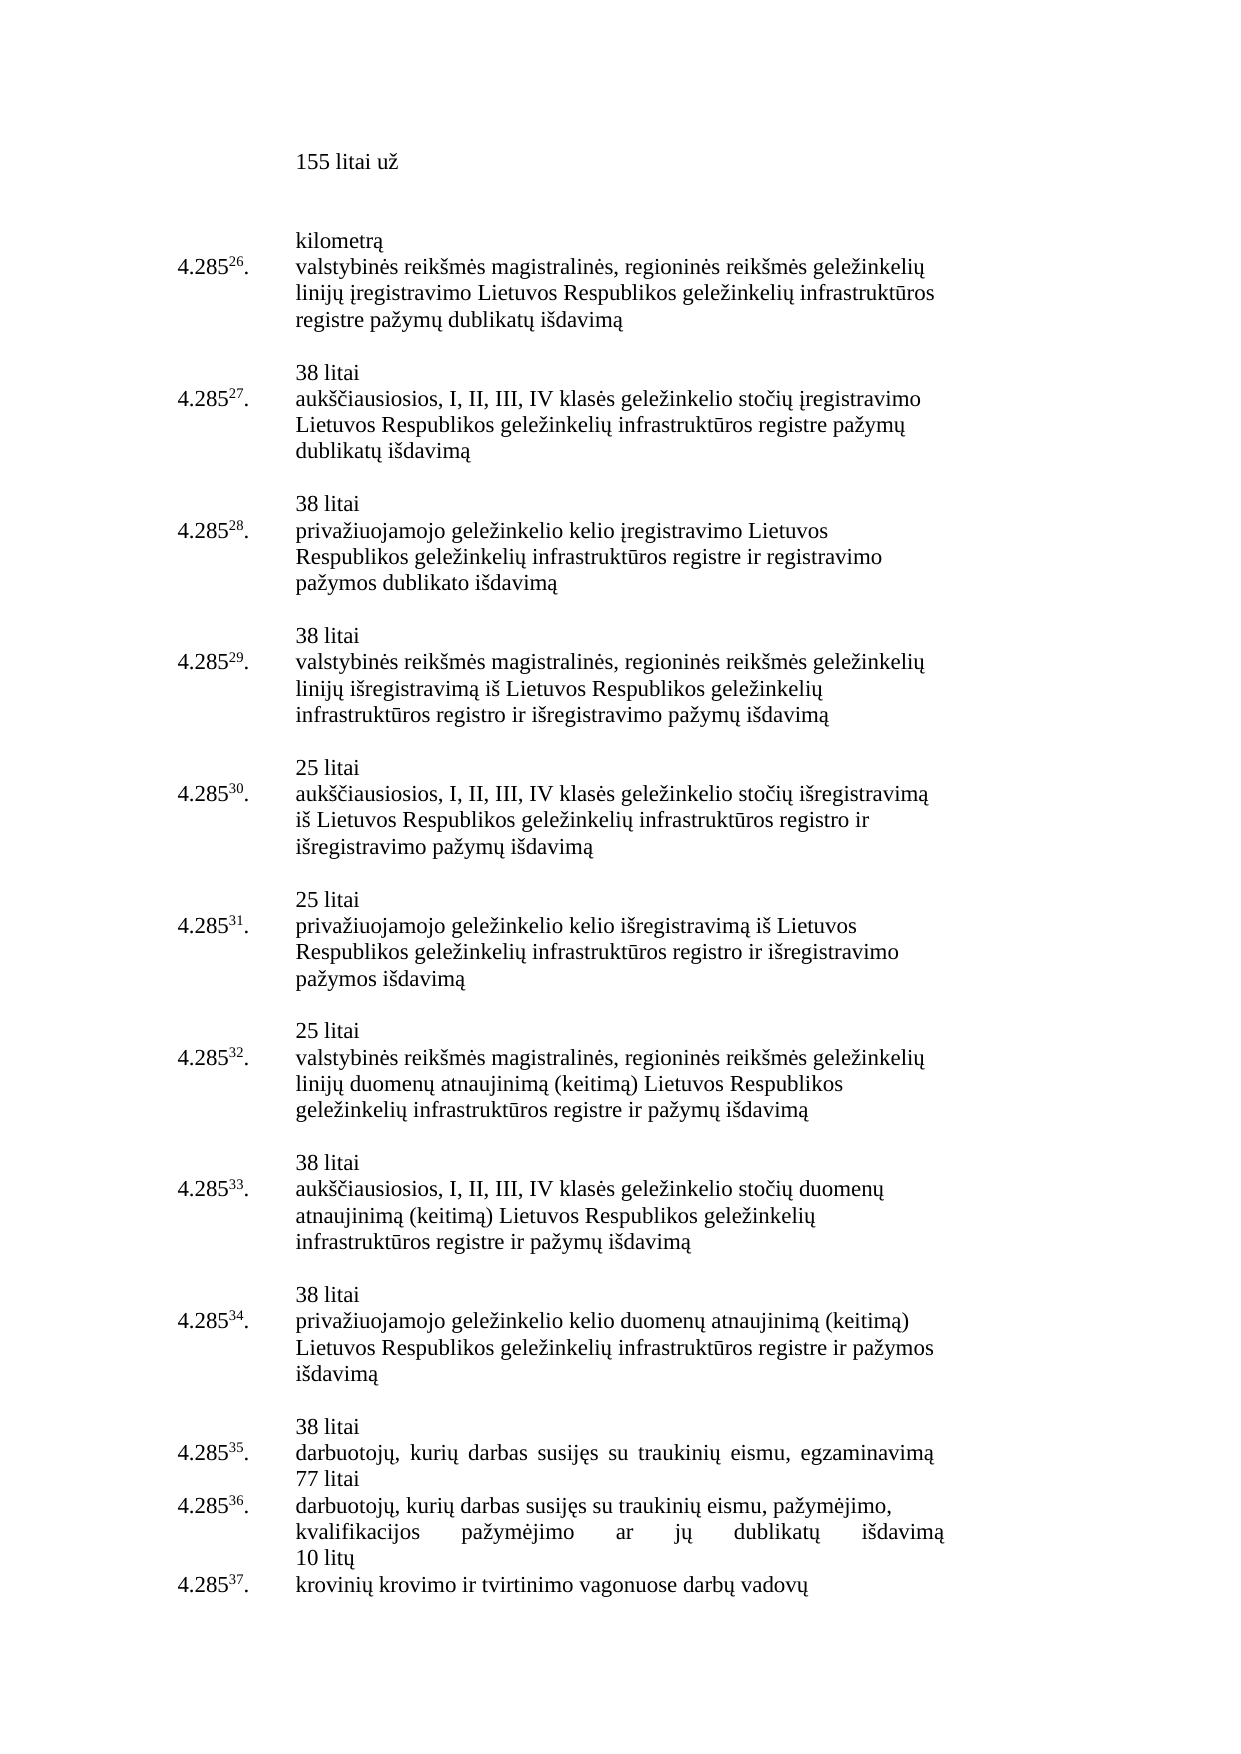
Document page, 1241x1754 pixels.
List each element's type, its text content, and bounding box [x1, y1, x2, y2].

text 4.28526. valstybinės reikšmės magistralinės, regioninės reikšmės geležinkelių linijų įregistravimo Lietuvos Respublikos geležinkelių infrastruktūros registre pažymų dublikatų išdavimą 38 litai [177, 253, 945, 385]
subtitle 4.28535. darbuotojų, kurių darbas susijęs su traukinių eismu, egzaminavimą 77 litai [177, 1439, 945, 1492]
text 4.28527. aukščiausiosios, I, II, III, IV klasės geležinkelio stočių įregistravimo Lietuvos Respublikos geležinkelių infrastruktūros registre pažymų dublikatų išdavimą 38 litai [177, 385, 945, 517]
text 155 litai už kilometrą [177, 148, 945, 253]
subtitle kvalifikacijos pažymėjimo ar jų dublikatų išdavimą 10 litų [177, 1518, 945, 1571]
subtitle 4.28537. krovinių krovimo ir tvirtinimo vagonuose darbų vadovų [177, 1571, 945, 1597]
text 4.28529. valstybinės reikšmės magistralinės, regioninės reikšmės geležinkelių linijų išregistravimą iš Lietuvos Respublikos geležinkelių infrastruktūros registro ir išregistravimo pažymų išdavimą 25 litai [177, 648, 945, 780]
text 4.28530. aukščiausiosios, I, II, III, IV klasės geležinkelio stočių išregistravimą iš Lietuvos Respublikos geležinkelių infrastruktūros registro ir išregistravimo pažymų išdavimą 25 litai [177, 780, 945, 912]
text 4.28528. privažiuojamojo geležinkelio kelio įregistravimo Lietuvos Respublikos geležinkelių infrastruktūros registre ir registravimo pažymos dublikato išdavimą 38 litai [177, 517, 945, 648]
text 4.28532. valstybinės reikšmės magistralinės, regioninės reikšmės geležinkelių linijų duomenų atnaujinimą (keitimą) Lietuvos Respublikos geležinkelių infrastruktūros registre ir pažymų išdavimą 38 litai [177, 1044, 945, 1176]
text 4.28531. privažiuojamojo geležinkelio kelio išregistravimą iš Lietuvos Respublikos geležinkelių infrastruktūros registro ir išregistravimo pažymos išdavimą 25 litai [177, 912, 945, 1044]
subtitle 4.28536. darbuotojų, kurių darbas susijęs su traukinių eismu, pažymėjimo, [177, 1492, 945, 1518]
text 4.28534. privažiuojamojo geležinkelio kelio duomenų atnaujinimą (keitimą) Lietuvos Respublikos geležinkelių infrastruktūros registre ir pažymos išdavimą 38 litai [177, 1307, 945, 1439]
text 4.28533. aukščiausiosios, I, II, III, IV klasės geležinkelio stočių duomenų atnaujinimą (keitimą) Lietuvos Respublikos geležinkelių infrastruktūros registre ir pažymų išdavimą 38 litai [177, 1176, 945, 1307]
